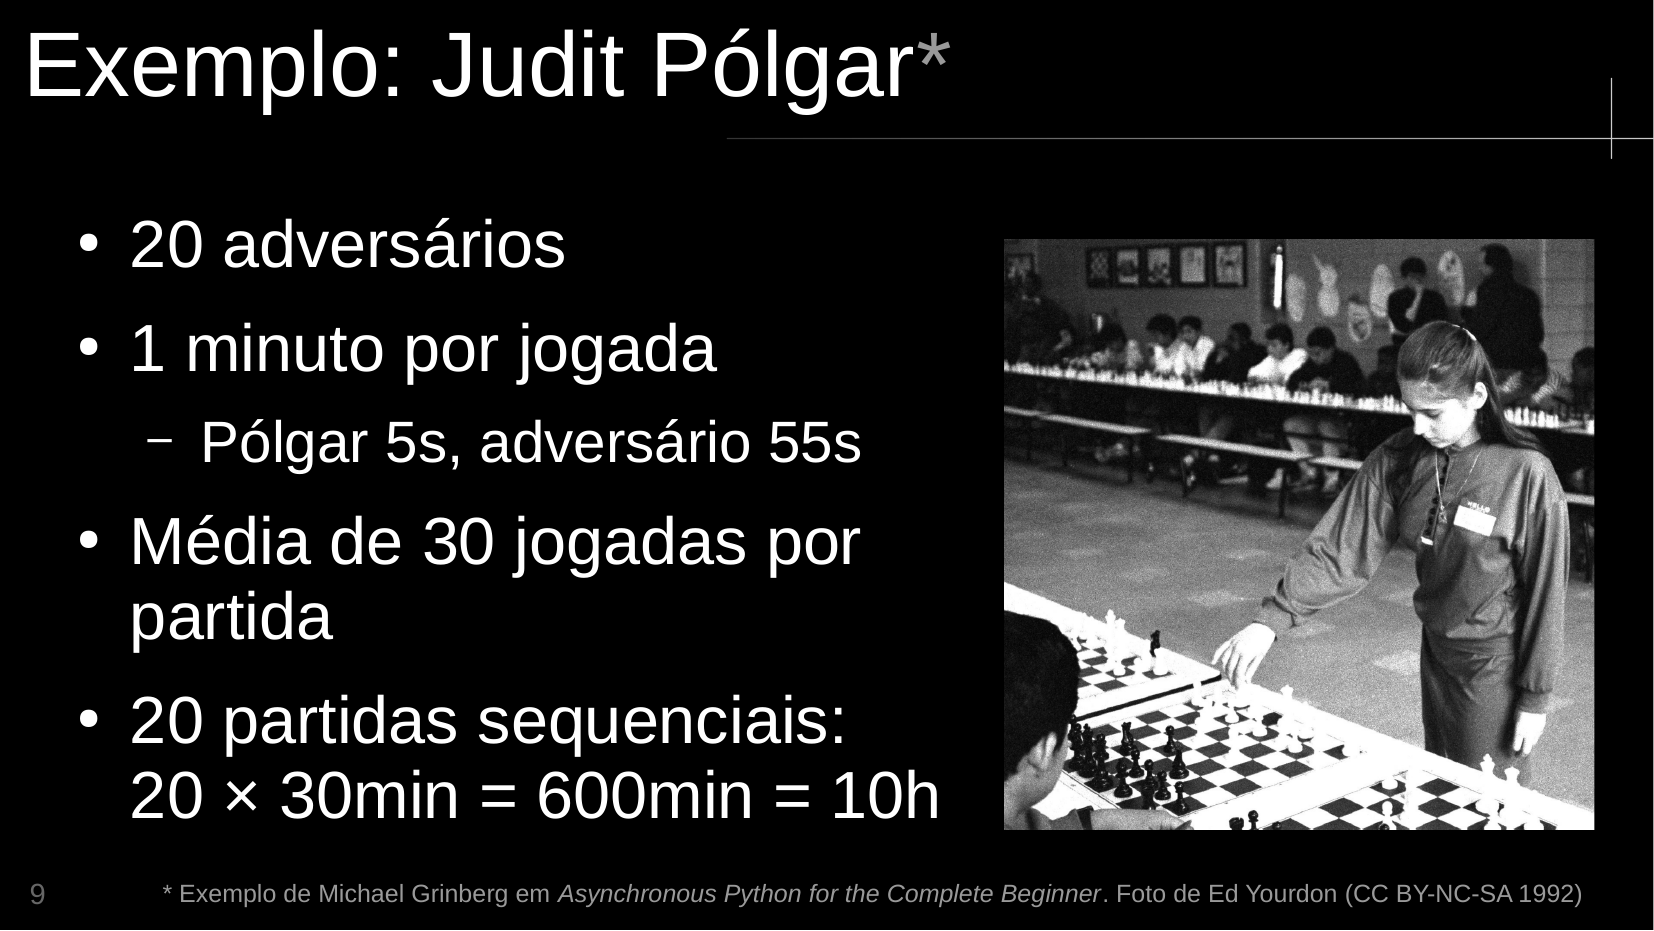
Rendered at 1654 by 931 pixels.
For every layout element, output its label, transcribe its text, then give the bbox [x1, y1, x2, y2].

picture [1004, 239, 1595, 830]
title Exemplo: Judit Pólgar* [23, 11, 1589, 119]
text_box * Exemplo de Michael Grinberg em Asynchronous Python for the Complete Beginner. Foto de Ed Yourdon (CC BY-NC-SA 1992) [147, 872, 1654, 916]
list 20 adversários 1 minuto por jogada Pólgar 5s, adversário 55s Média de 30 jogadas por partida 20 partidas sequenciais: 20 × 30min = 600min = 10h [59, 206, 945, 857]
